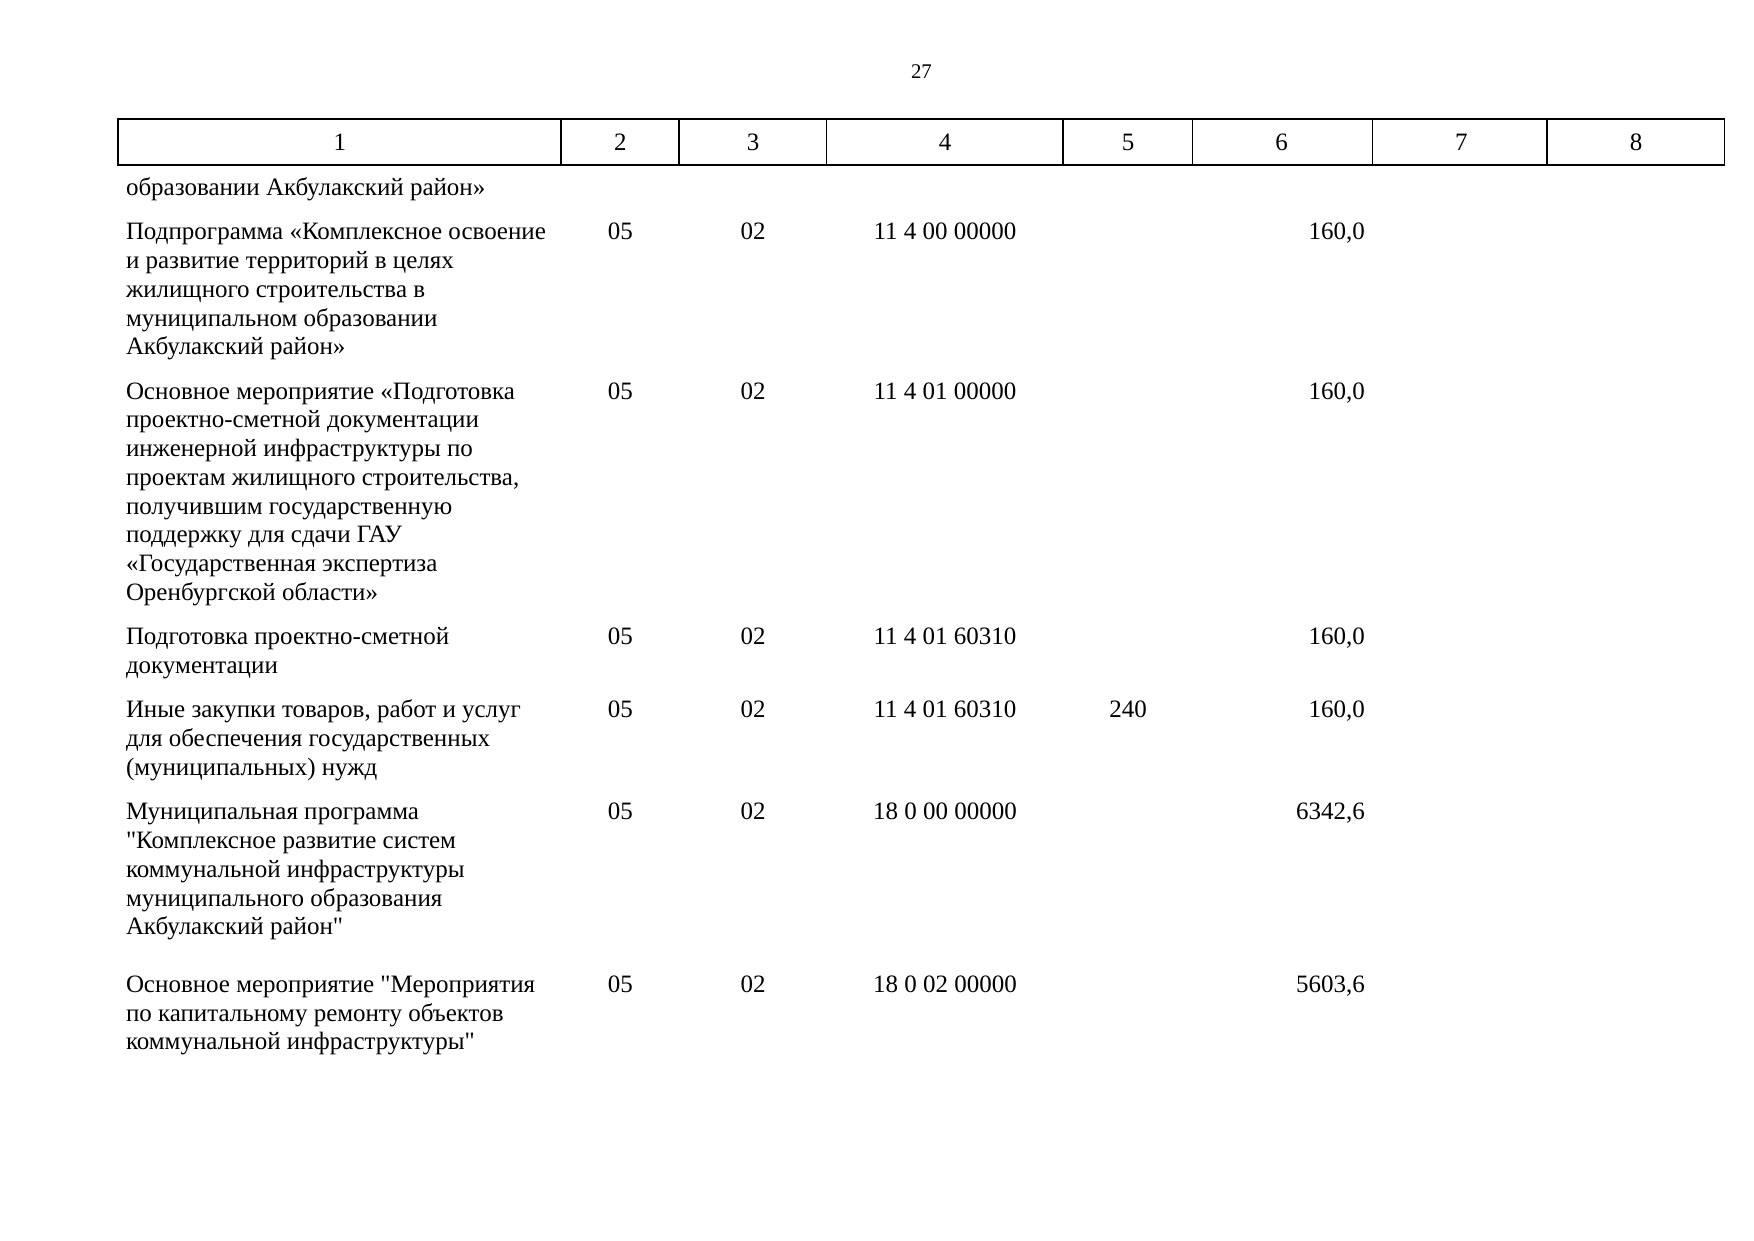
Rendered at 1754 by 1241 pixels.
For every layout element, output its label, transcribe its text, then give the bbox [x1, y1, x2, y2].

table_cell [1547, 368, 1724, 613]
table_cell [1372, 687, 1547, 788]
table_cell 240 [1063, 687, 1193, 788]
table_cell [1063, 209, 1193, 368]
table_header 2 [569, 128, 671, 156]
table_cell 05 [561, 614, 679, 687]
table_cell Иные закупки товаров, работ и услуг для обеспечения государственных (муниципальных) нужд [118, 687, 561, 788]
table_cell [1372, 209, 1547, 368]
table_cell 02 [679, 687, 827, 788]
table_header [827, 120, 1062, 164]
table_header [1548, 120, 1724, 164]
table_header [1373, 120, 1546, 164]
table_header 8 [1555, 128, 1716, 156]
table_cell [679, 166, 827, 208]
table_cell [1063, 166, 1193, 208]
table_header 4 [835, 128, 1055, 156]
table_cell 11 4 01 00000 [827, 368, 1063, 613]
table_header [562, 120, 678, 164]
table_cell Основное мероприятие «Подготовка проектно-сметной документации инженерной инфраструктуры по проектам жилищного строительства, получившим государственную поддержку для сдачи ГАУ «Государственная экспертиза Оренбургской области» [118, 368, 561, 613]
table_header 7 [1380, 128, 1542, 156]
table_header [1193, 120, 1372, 164]
table_cell 05 [561, 209, 679, 368]
table_header [1064, 120, 1192, 164]
table_header [680, 120, 826, 164]
table_cell [1547, 614, 1724, 687]
table_header 5 [1071, 128, 1185, 156]
table_cell [1063, 368, 1193, 613]
table_cell 05 [561, 368, 679, 613]
table_cell [1547, 166, 1724, 208]
table_cell 160,0 [1193, 209, 1372, 368]
table_cell [1547, 789, 1724, 1092]
table_cell Подпрограмма «Комплексное освоение и развитие территорий в целях жилищного строительства в муниципальном образовании Акбулакский район» [118, 209, 561, 368]
table_cell 02 [679, 209, 827, 368]
table_cell Муниципальная программа "Комплексное развитие систем коммунальной инфраструктуры муниципального образования Акбулакский район" Основное мероприятие "Мероприятия по капитальному ремонту объектов коммунальной инфраструктуры" [118, 789, 561, 1092]
table_cell 05 05 [561, 789, 679, 1092]
table_header 1 [126, 128, 553, 156]
table_cell [1372, 614, 1547, 687]
table_header [119, 120, 560, 164]
table_cell [1547, 687, 1724, 788]
table_cell 11 4 01 60310 [827, 614, 1063, 687]
table_cell 11 4 01 60310 [827, 687, 1063, 788]
table_cell [1372, 166, 1547, 208]
table_cell 160,0 [1193, 687, 1372, 788]
table_cell 11 4 00 00000 [827, 209, 1063, 368]
table_cell 160,0 [1193, 614, 1372, 687]
table_cell 05 [561, 687, 679, 788]
table_cell 02 [679, 614, 827, 687]
table_cell 02 [679, 368, 827, 613]
table_cell [827, 166, 1063, 208]
table_cell [1372, 368, 1547, 613]
table_cell [1547, 209, 1724, 368]
table_header 3 [687, 128, 819, 156]
table_cell 02 02 [679, 789, 827, 1092]
table_cell [1372, 789, 1547, 1092]
table_cell Подготовка проектно-сметной документации [118, 614, 561, 687]
table_header 6 [1201, 128, 1362, 156]
table_cell [1063, 614, 1193, 687]
table_cell образовании Акбулакский район» [118, 166, 561, 208]
table_cell 160,0 [1193, 368, 1372, 613]
table_cell 6342,6 5603,6 [1193, 789, 1372, 1092]
table_cell [1193, 166, 1372, 208]
table_cell [561, 166, 679, 208]
table_cell 18 0 00 00000 18 0 02 00000 [827, 789, 1063, 1092]
table_cell [1063, 789, 1193, 1092]
